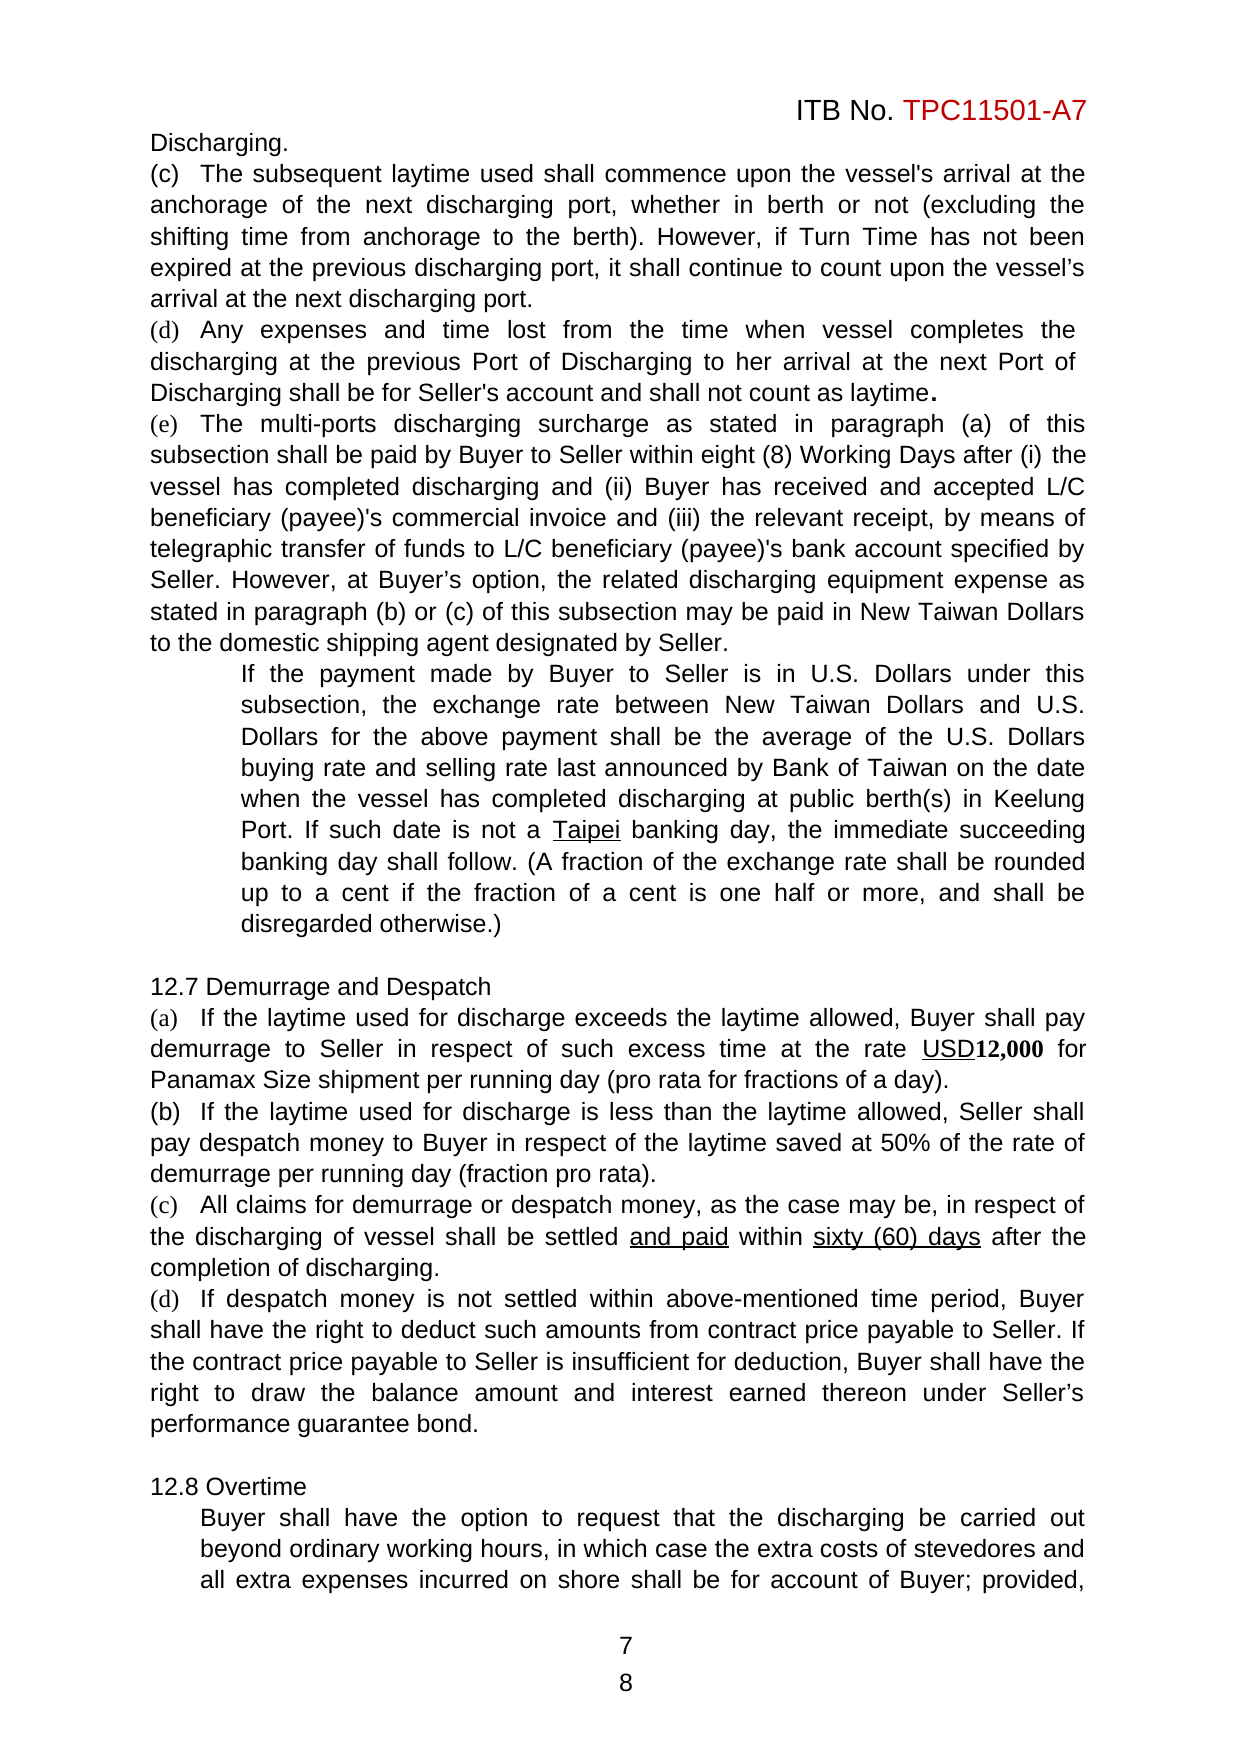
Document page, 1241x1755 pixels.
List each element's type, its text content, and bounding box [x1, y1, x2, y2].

list The multi-ports discharging surcharge as stated in paragraph (a) of this subsection shall be paid by Buyer to Seller within eight (8) Working Days after (i) the vessel has completed discharging and (ii) Buyer has received and accepted L/C beneficiary (payee)'s commercial invoice and (iii) the relevant receipt, by means of telegraphic transfer of funds to L/C beneficiary (payee)'s bank account specified by Seller. However, at Buyer’s option, the related discharging equipment expense as stated in paragraph (b) or (c) of this subsection may be paid in New Taiwan Dollars to the domestic shipping agent designated by Seller. [150, 407, 1087, 657]
text Buyer shall have the option to request that the discharging be carried out beyond ordinary working hours, in which case the extra costs of stevedores and all extra expenses incurred on shore shall be for account of Buyer; provided, [200, 1501, 1087, 1595]
list All claims for demurrage or despatch money, as the case may be, in respect of the discharging of vessel shall be settled and paid within sixty (60) days after the completion of discharging. [150, 1189, 1086, 1282]
list If the laytime used for discharge is less than the laytime allowed, Seller shall pay despatch money to Buyer in respect of the laytime saved at 50% of the rate of demurrage per running day (fraction pro rata). [150, 1095, 1086, 1189]
text 12.8 Overtime [150, 1470, 1087, 1501]
list If despatch money is not settled within above-mentioned time period, Buyer shall have the right to deduct such amounts from contract price payable to Seller. If the contract price payable to Seller is insufficient for deduction, Buyer shall have the right to draw the balance amount and interest earned thereon under Seller’s performance guarantee bond. [150, 1282, 1086, 1439]
text If the payment made by Buyer to Seller is in U.S. Dollars under this subsection, the exchange rate between New Taiwan Dollars and U.S. Dollars for the above payment shall be the average of the U.S. Dollars buying rate and selling rate last announced by Bank of Taiwan on the date when the vessel has completed discharging at public berth(s) in Keelung Port. If such date is not a Taipei banking day, the immediate succeeding banking day shall follow. (A fraction of the exchange rate shall be rounded up to a cent if the fraction of a cent is one half or more, and shall be disregarded otherwise.) [241, 657, 1087, 939]
list Discharging. [150, 126, 1087, 157]
list Any expenses and time lost from the time when vessel completes the discharging at the previous Port of Discharging to her arrival at the next Port of Discharging shall be for Seller's account and shall not count as laytime. [150, 314, 1078, 407]
list If the laytime used for discharge exceeds the laytime allowed, Buyer shall pay demurrage to Seller in respect of such excess time at the rate USD12,000 for Panamax Size shipment per running day (pro rata for fractions of a day). [150, 1001, 1087, 1095]
list The subsequent laytime used shall commence upon the vessel's arrival at the anchorage of the next discharging port, whether in berth or not (excluding the shifting time from anchorage to the berth). However, if Turn Time has not been expired at the previous discharging port, it shall continue to count upon the vessel’s arrival at the next discharging port. [150, 157, 1087, 314]
text 12.7 Demurrage and Despatch [150, 970, 1086, 1001]
